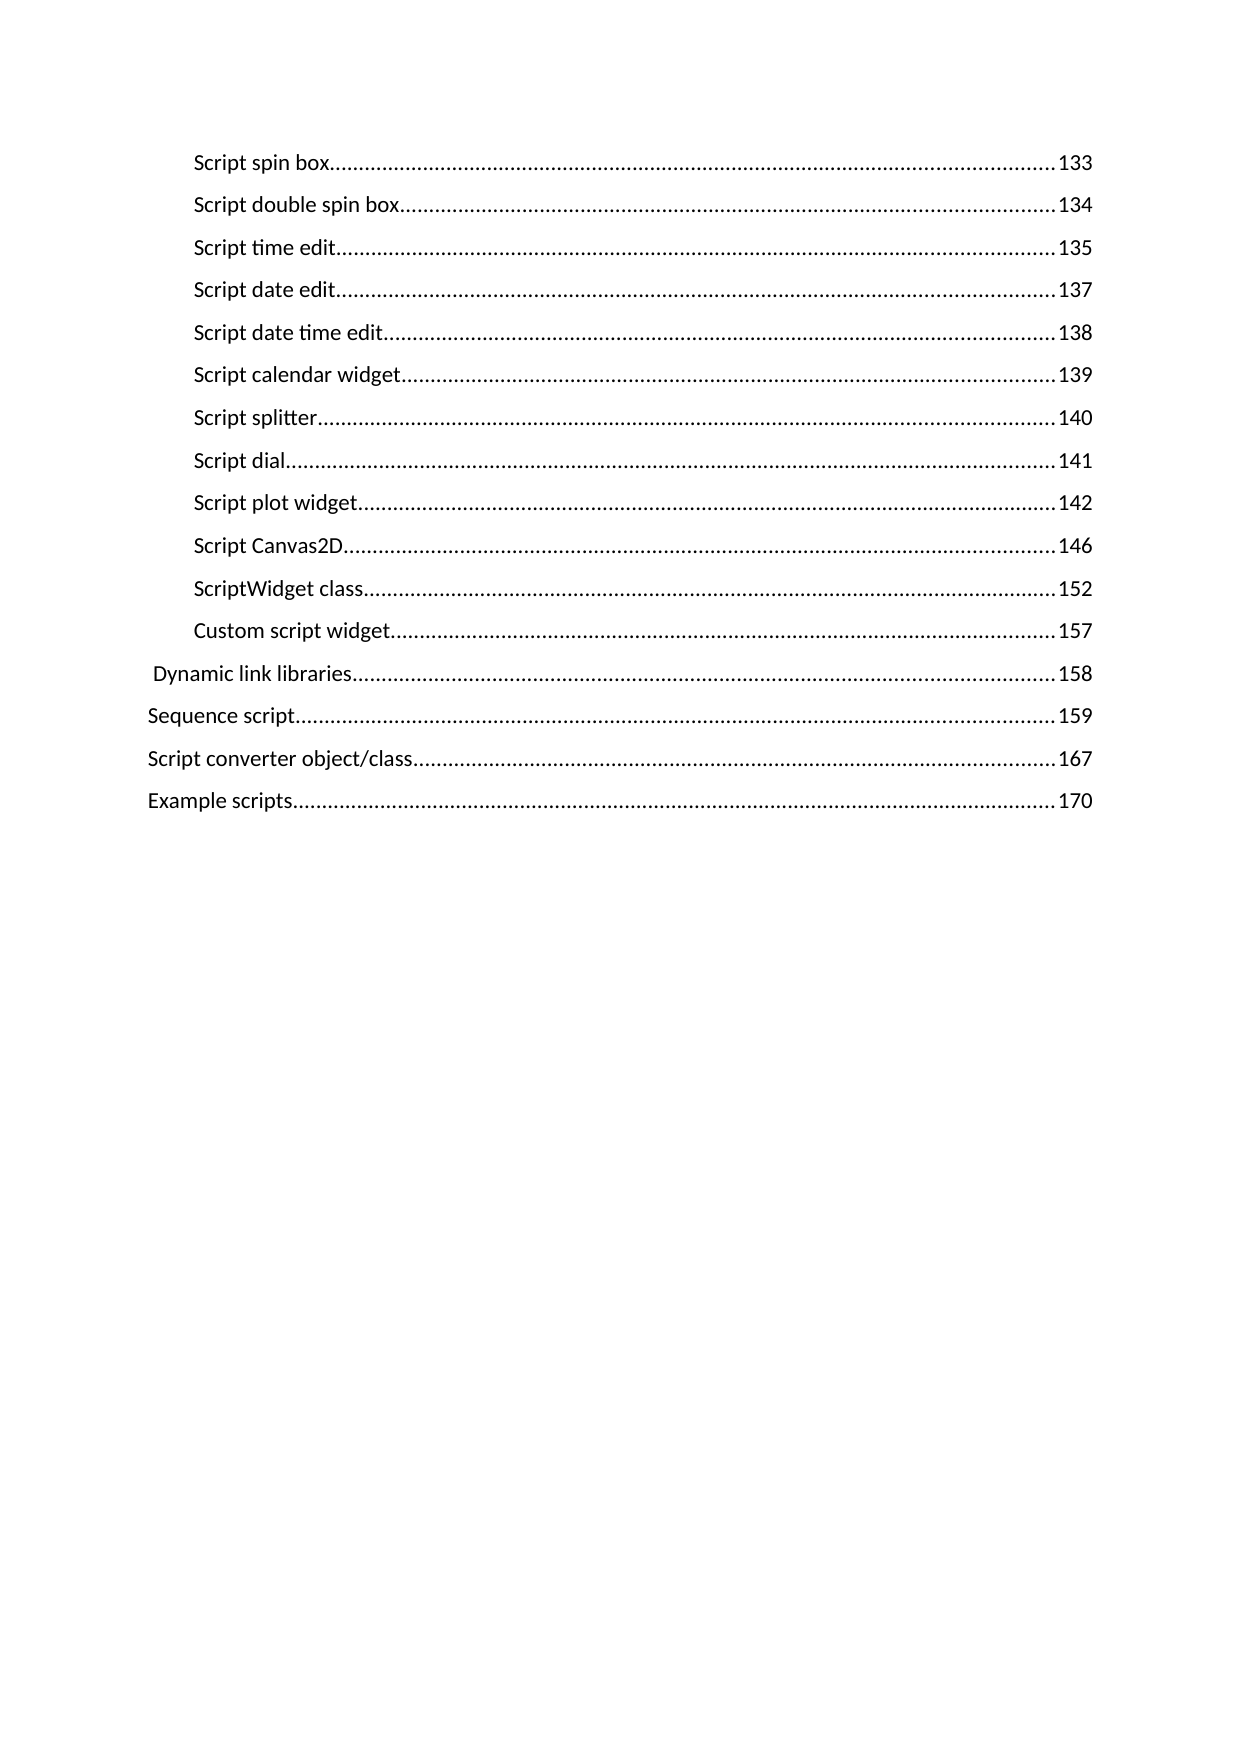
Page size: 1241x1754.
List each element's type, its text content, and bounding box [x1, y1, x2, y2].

text Script time edit 135 [193, 233, 1093, 261]
text Script double spin box 134 [193, 190, 1093, 218]
text Script plot widget 142 [193, 488, 1093, 516]
text Script date time edit 138 [193, 318, 1093, 346]
text Script splitter 140 [193, 403, 1093, 431]
text Script calendar widget 139 [193, 361, 1093, 389]
text Script spin box 133 [193, 148, 1093, 176]
text Script date edit 137 [193, 275, 1093, 303]
text ScriptWidget class 152 [193, 574, 1093, 602]
text Script dial 141 [193, 446, 1093, 474]
text Sequence script 159 [148, 701, 1093, 729]
text Custom script widget 157 [193, 616, 1093, 644]
text Script converter object/class 167 [148, 744, 1093, 772]
text Script Canvas2D 146 [193, 531, 1093, 559]
text Example scripts 170 [148, 787, 1093, 815]
text Dynamic link libraries 158 [153, 659, 1093, 687]
